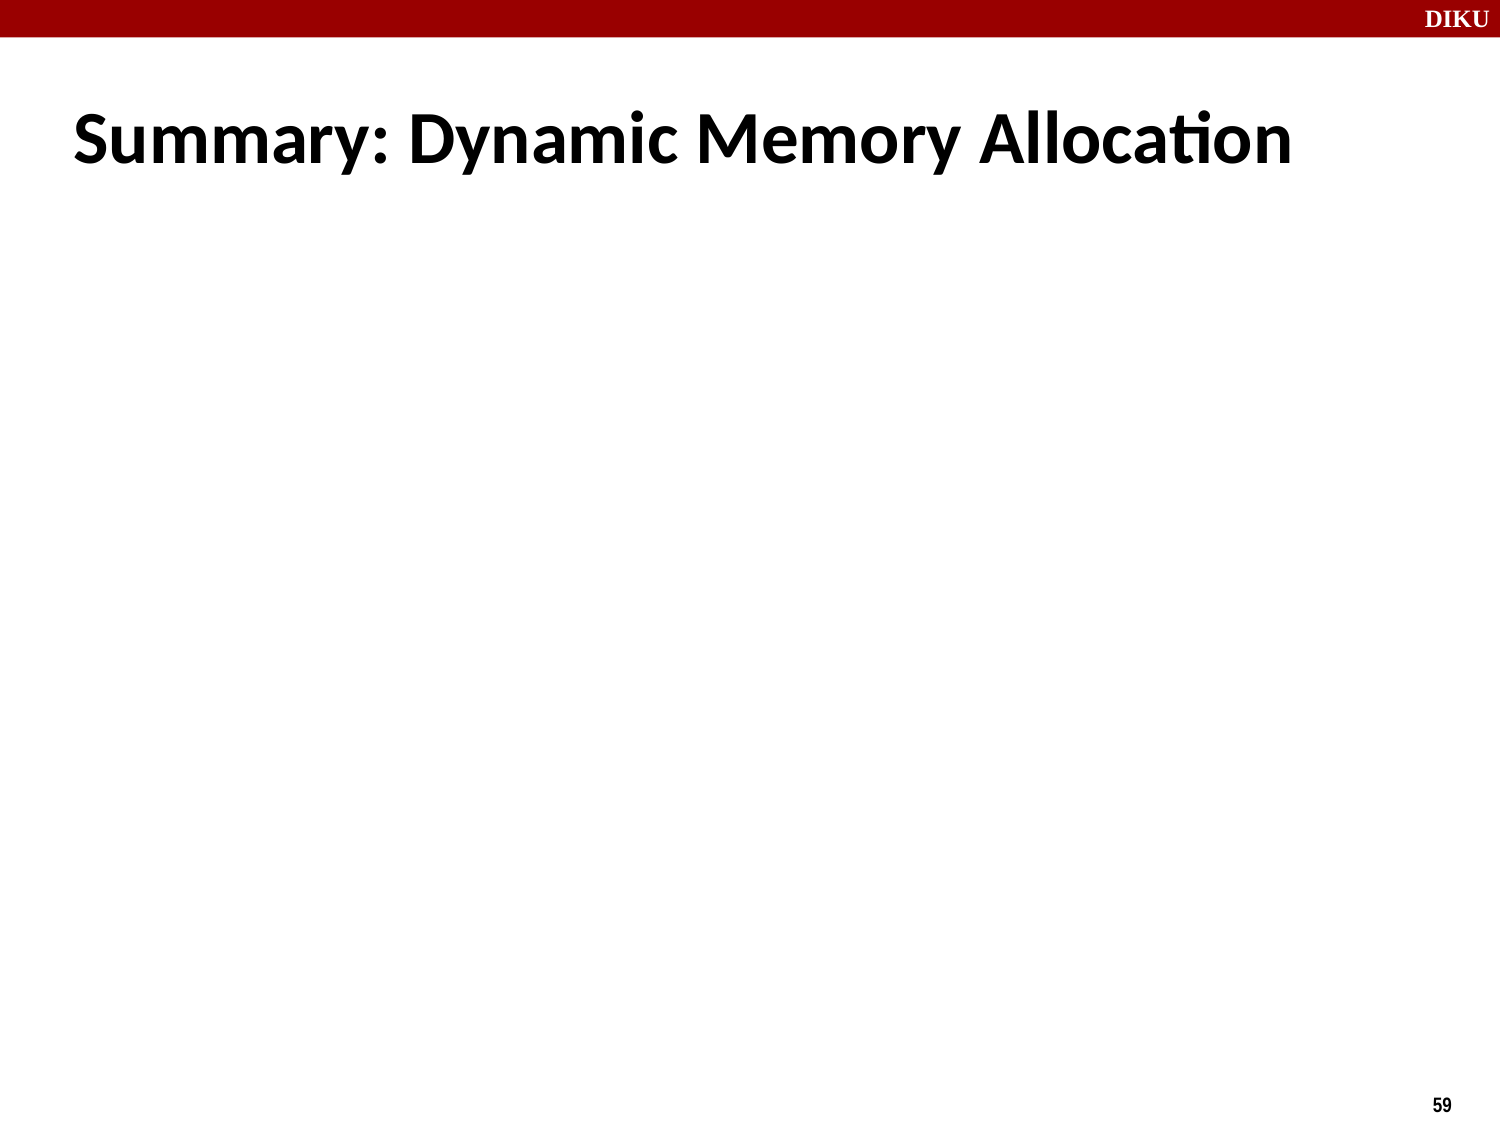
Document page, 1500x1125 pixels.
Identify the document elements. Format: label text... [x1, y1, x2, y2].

text_box Summary: Dynamic Memory Allocation [58, 71, 1486, 197]
